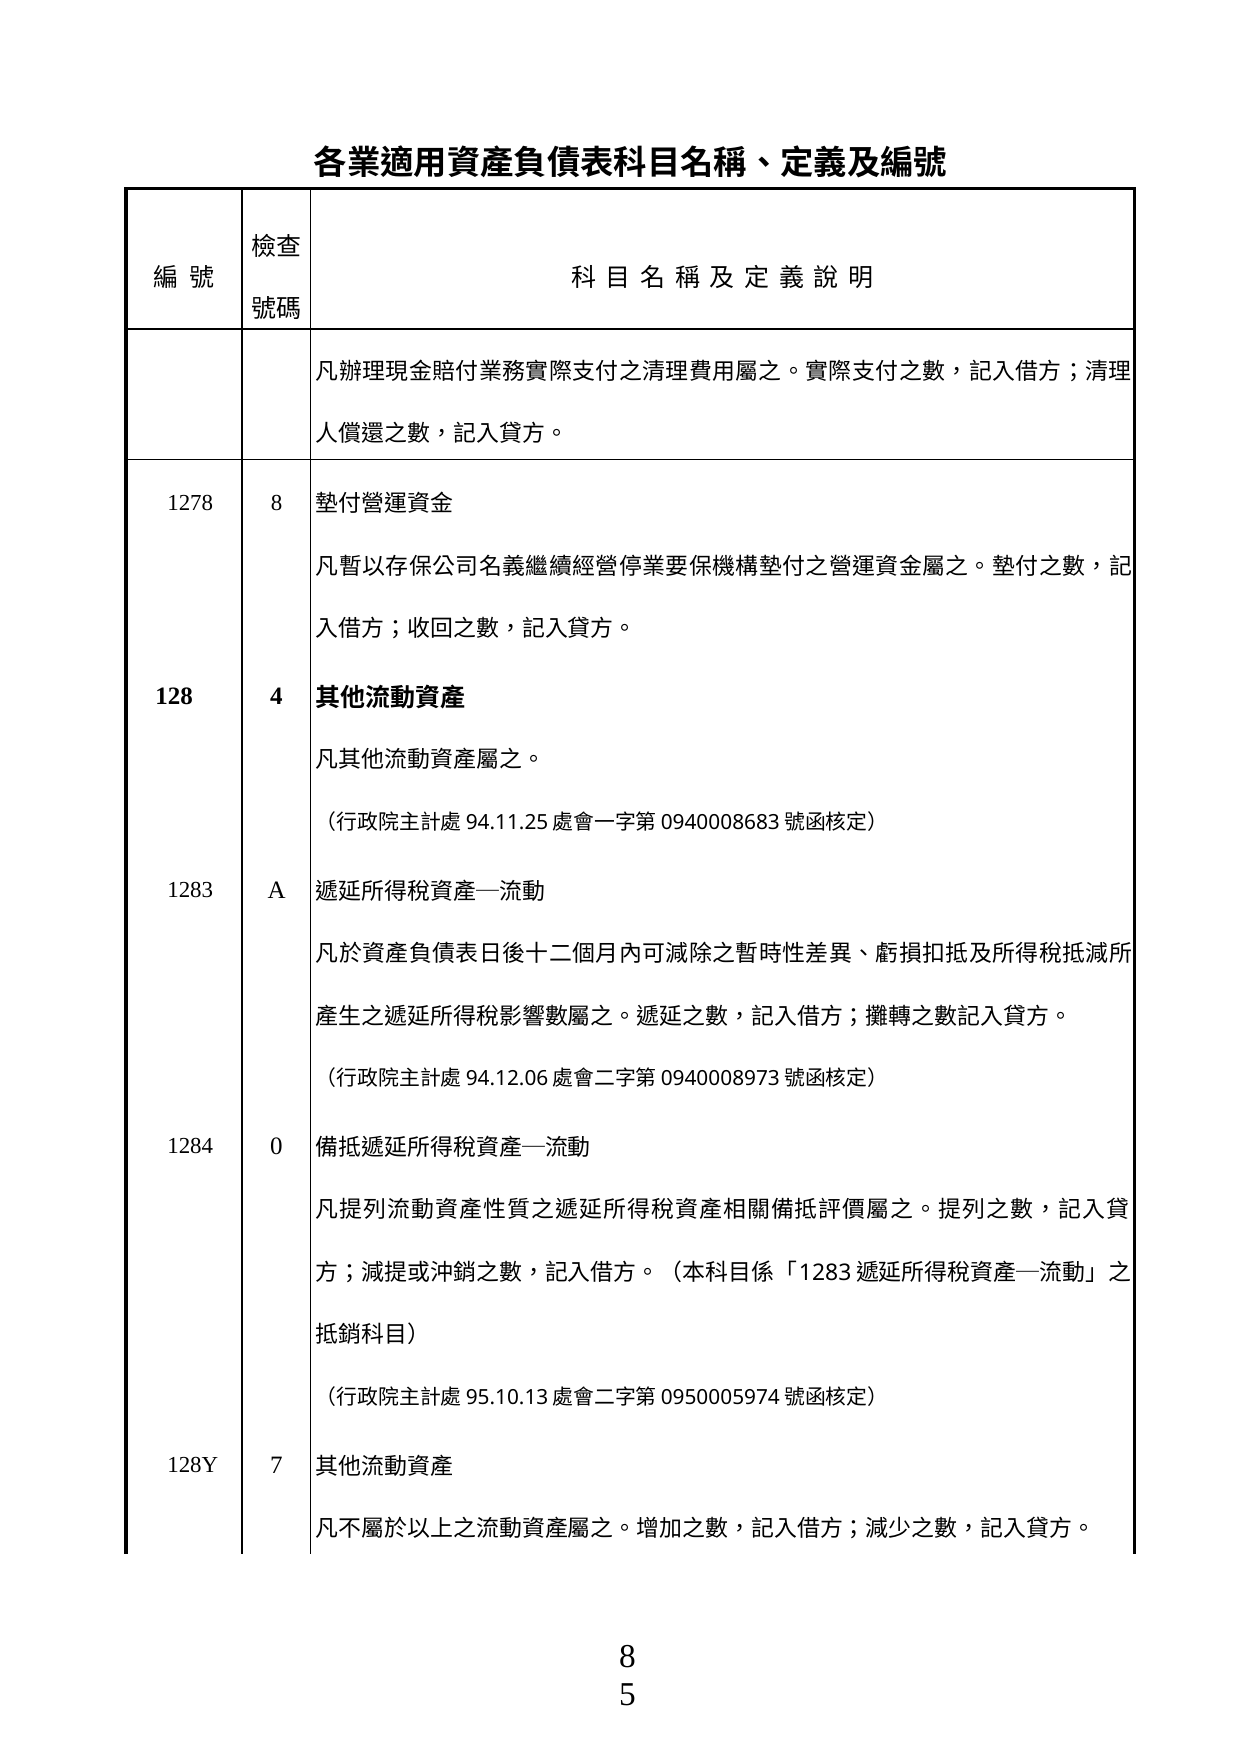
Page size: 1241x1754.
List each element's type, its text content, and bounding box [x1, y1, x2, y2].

table_cell 墊付營運資金 凡暫以存保公司名義繼續經營停業要保機構墊付之營運資金屬之。墊付之數，記入借方；收回之數，記入貸方。 [311, 460, 1133, 654]
table_cell 檢查號碼 [243, 190, 310, 328]
table_cell [243, 330, 310, 459]
table_cell 128 [128, 654, 241, 848]
table_cell 凡辦理現金賠付業務實際支付之清理費用屬之。實際支付之數，記入借方；清理人償還之數，記入貸方。 [311, 330, 1133, 459]
table_cell [106, 328, 124, 459]
table_cell [128, 330, 241, 459]
table_header 各業適用資產負債表科目名稱、定義及編號 [126, 112, 1134, 187]
table_cell 編 號 [128, 190, 241, 328]
table_cell 4 [243, 654, 310, 848]
table_cell [106, 1423, 124, 1554]
table_cell 其他流動資產 凡其他流動資產屬之。 （行政院主計處94.11.25處會一字第0940008683號函核定） [311, 654, 1133, 848]
table_cell 7 [243, 1423, 310, 1554]
table_cell [106, 654, 124, 848]
table_cell [106, 459, 124, 654]
table_cell 1283 [128, 848, 241, 1104]
table_cell [106, 848, 124, 1104]
table_cell 其他流動資產 凡不屬於以上之流動資產屬之。增加之數，記入借方；減少之數，記入貸方。 [311, 1423, 1133, 1554]
table_cell 1284 [128, 1104, 241, 1423]
table_cell 備抵遞延所得稅資產─流動 凡提列流動資產性質之遞延所得稅資產相關備抵評價屬之。提列之數，記入貸方；減提或沖銷之數，記入借方。（本科目係「1283遞延所得稅資產─流動」之抵銷科目） （行政院主計處95.10.13處會二字第0950005974號函核定） [311, 1104, 1133, 1423]
table_cell 0 [243, 1104, 310, 1423]
table_cell 1278 [128, 460, 241, 654]
table_cell A [243, 848, 310, 1104]
table_cell 128Y [128, 1423, 241, 1554]
table_cell 科 目 名 稱 及 定 義 說 明 [311, 190, 1133, 328]
table_header [106, 112, 126, 187]
table_cell [106, 187, 124, 328]
table_cell 遞延所得稅資產─流動 凡於資產負債表日後十二個月內可減除之暫時性差異、虧損扣抵及所得稅抵減所產生之遞延所得稅影響數屬之。遞延之數，記入借方；攤轉之數記入貸方。 （行政院主計處94.12.06處會二字第0940008973號函核定） [311, 848, 1133, 1104]
table_cell [106, 1104, 124, 1423]
table_cell 8 [243, 460, 310, 654]
